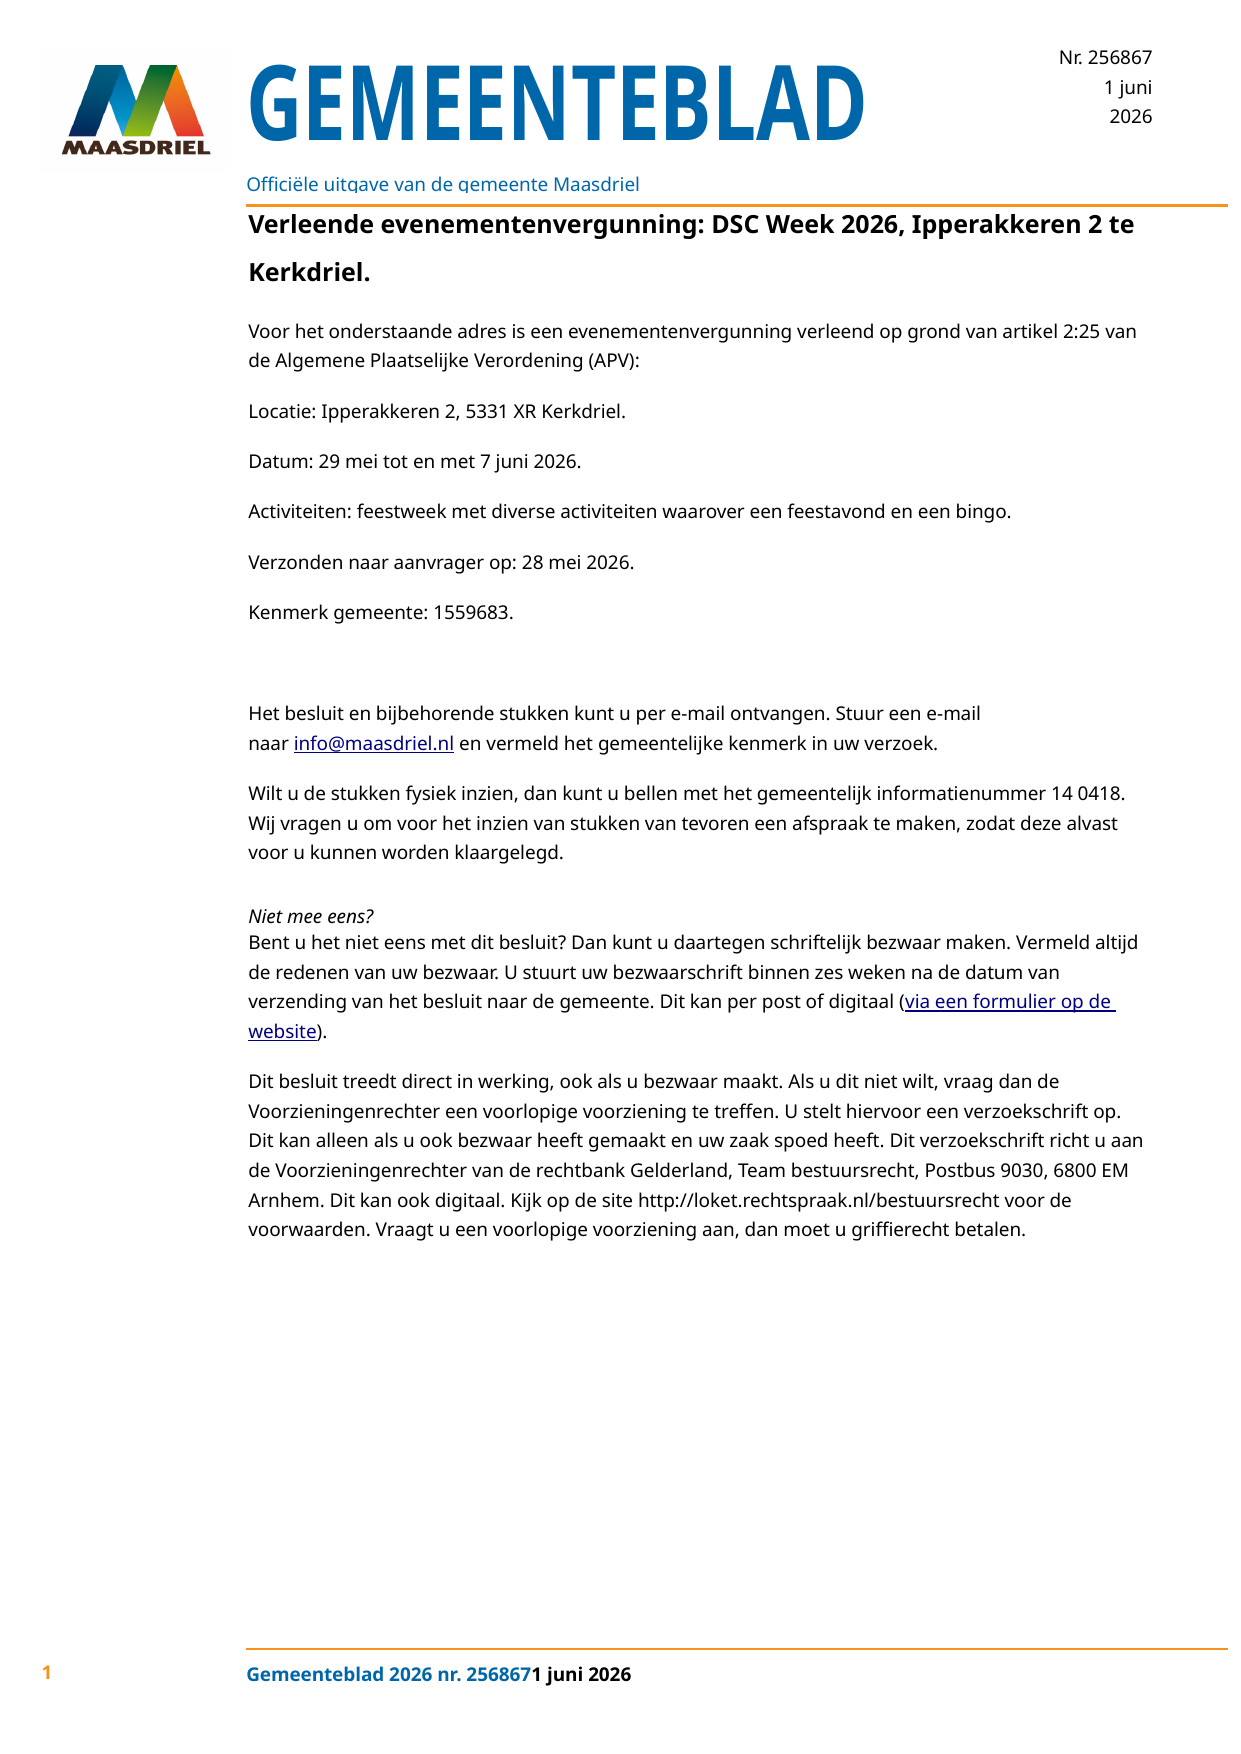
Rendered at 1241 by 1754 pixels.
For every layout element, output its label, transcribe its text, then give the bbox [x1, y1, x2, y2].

text Verleende evenementenvergunning: DSC Week 2026, Ipperakkeren 2 te Kerkdriel. [248, 207, 1152, 288]
picture [41, 47, 231, 172]
text Niet mee eens? [248, 903, 1152, 929]
text Wilt u de stukken fysiek inzien, dan kunt u bellen met het gemeentelijk informatienummer 14 0418. Wij vragen u om voor het inzien van stukken van tevoren een afspraak te maken, zodat deze alvast voor u kunnen worden klaargelegd. [248, 780, 1152, 865]
text Datum: 29 mei tot en met 7 juni 2026. [248, 448, 1152, 474]
text Locatie: Ipperakkeren 2, 5331 XR Kerkdriel. [248, 398, 1152, 424]
text Dit besluit treedt direct in werking, ook als u bezwaar maakt. Als u dit niet wilt, vraag dan de Voorzieningenrechter een voorlopige voorziening te treffen. U stelt hiervoor een verzoekschrift op. Dit kan alleen als u ook bezwaar heeft gemaakt en uw zaak spoed heeft. Dit verzoekschrift richt u aan de Voorzieningenrechter van de rechtbank Gelderland, Team bestuursrecht, Postbus 9030, 6800 EM Arnhem. Dit kan ook digitaal. Kijk op de site http://loket.rechtspraak.nl/bestuursrecht voor de voorwaarden. Vraagt u een voorlopige voorziening aan, dan moet u griffierecht betalen. [248, 1068, 1152, 1242]
text Kenmerk gemeente: 1559683. [248, 599, 1152, 625]
text Het besluit en bijbehorende stukken kunt u per e-mail ontvangen. Stuur een e-mail naar info@maasdriel.nl en vermeld het gemeentelijke kenmerk in uw verzoek. [248, 700, 1152, 756]
text Bent u het niet eens met dit besluit? Dan kunt u daartegen schriftelijk bezwaar maken. Vermeld altijd de redenen van uw bezwaar. U stuurt uw bezwaarschrift binnen zes weken na de datum van verzending van het besluit naar de gemeente. Dit kan per post of digitaal (via een formulier op de website). [248, 929, 1152, 1044]
text Voor het onderstaande adres is een evenementenvergunning verleend op grond van artikel 2:25 van de Algemene Plaatselijke Verordening (APV): [248, 318, 1152, 373]
text Verzonden naar aanvrager op: 28 mei 2026. [248, 549, 1152, 575]
text Activiteiten: feestweek met diverse activiteiten waarover een feestavond en een bingo. [248, 499, 1152, 524]
